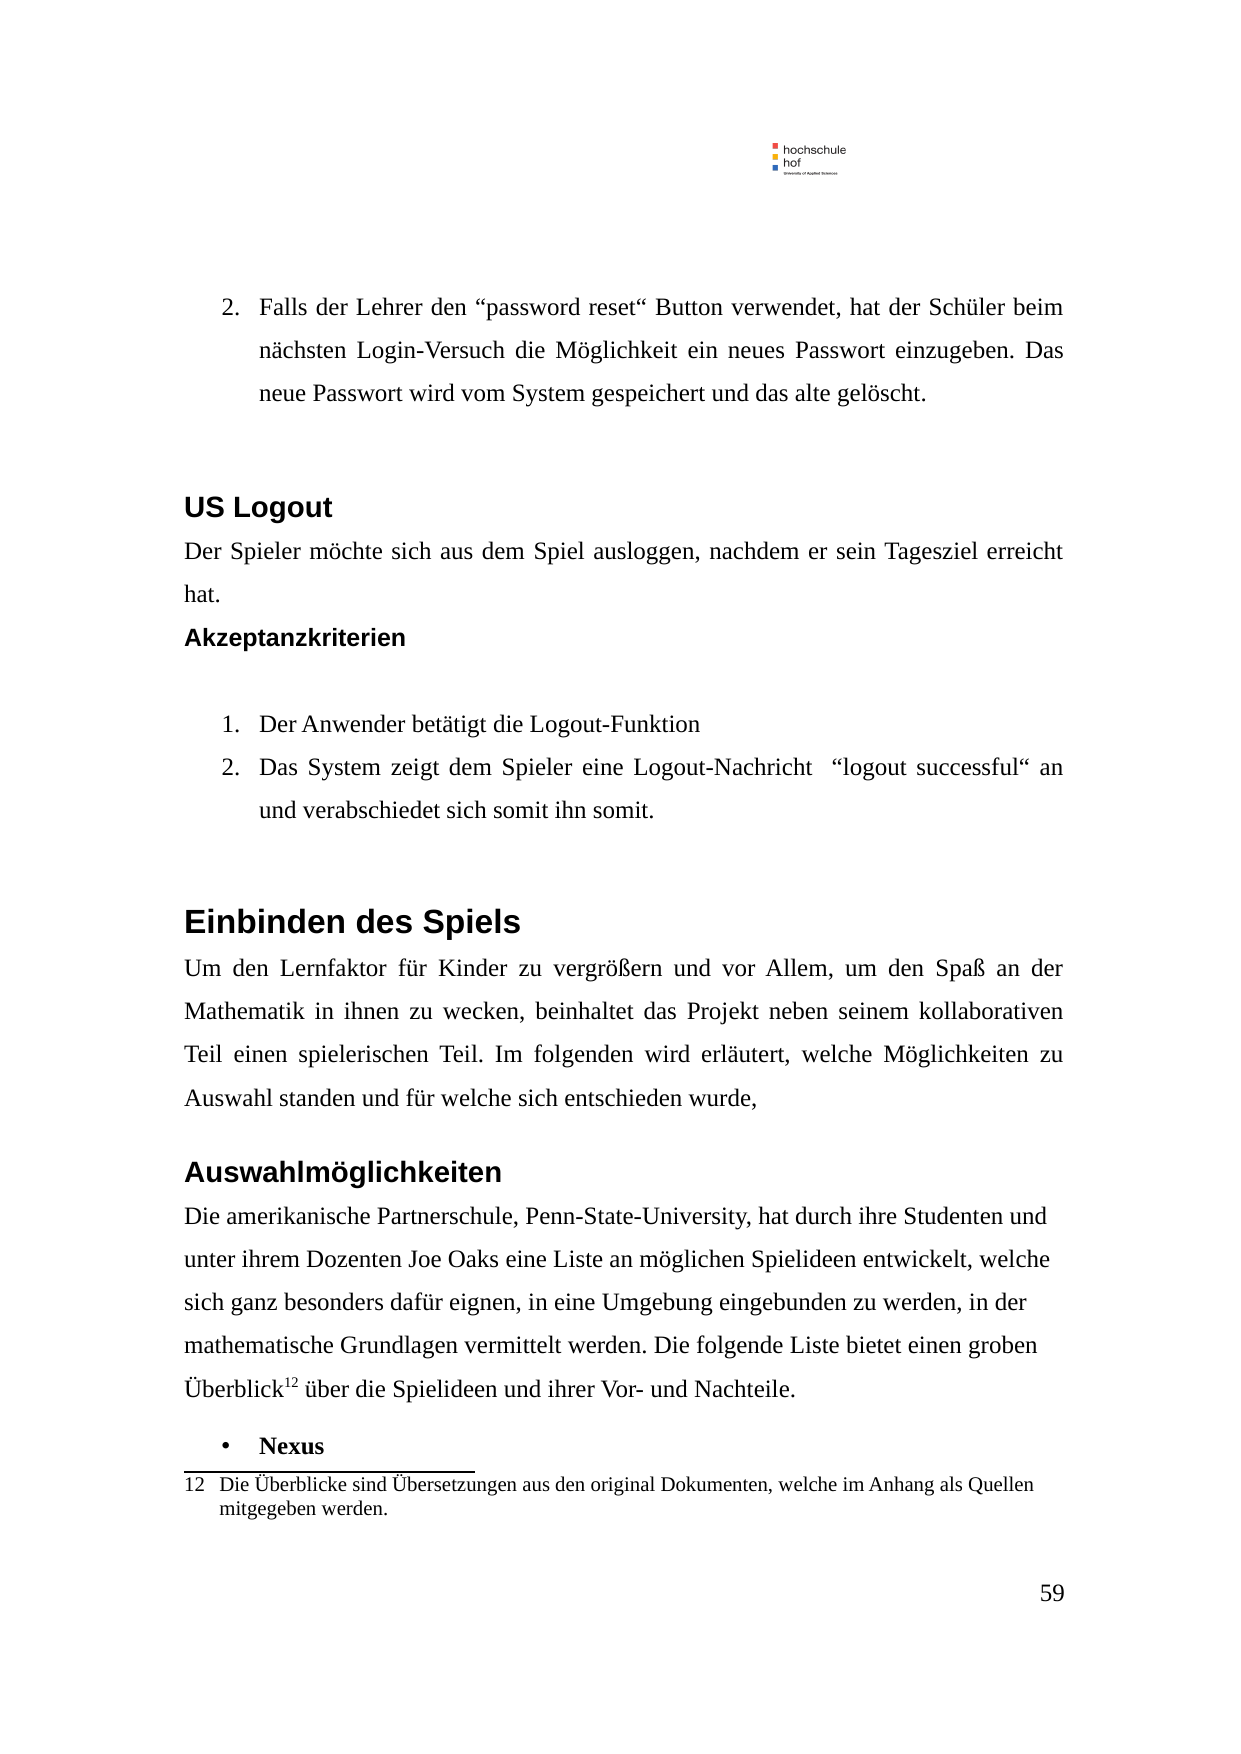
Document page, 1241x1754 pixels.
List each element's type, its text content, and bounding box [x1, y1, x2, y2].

list Der Anwender betätigt die Logout-Funktion [221, 709, 1064, 737]
text Der Spieler möchte sich aus dem Spiel ausloggen, nachdem er sein Tagesziel erreicht hat. [184, 536, 1064, 608]
subtitle US Logout [184, 490, 1064, 524]
text Die amerikanische Partnerschule, Penn-State-University, hat durch ihre Studenten und unter ihrem Dozenten Joe Oaks eine Liste an möglichen Spielideen entwickelt, welche sich ganz besonders dafür eignen, in eine Umgebung eingebunden zu werden, in der mathematische Grundlagen vermittelt werden. Die folgende Liste bietet einen groben Überblick über die Spielideen und ihrer Vor- und Nachteile. [184, 1201, 1064, 1402]
text Die Überblicke sind Übersetzungen aus den original Dokumenten, welche im Anhang als Quellen mitgegeben werden. [184, 1472, 1064, 1520]
subtitle Einbinden des Spiels [184, 902, 1064, 941]
list Das System zeigt dem Spieler eine Logout-Nachricht “logout successful“ an und verabschiedet sich somit ihn somit. [221, 752, 1064, 824]
subtitle Auswahlmöglichkeiten [184, 1155, 1064, 1189]
text Um den Lernfaktor für Kinder zu vergrößern und vor Allem, um den Spaß an der Mathematik in ihnen zu wecken, beinhaltet das Projekt neben seinem kollaborativen Teil einen spielerischen Teil. Im folgenden wird erläutert, welche Möglichkeiten zu Auswahl standen und für welche sich entschieden wurde, [184, 953, 1064, 1111]
list Nexus [221, 1431, 1064, 1460]
list Falls der Lehrer den “password reset“ Button verwendet, hat der Schüler beim nächsten Login-Versuch die Möglichkeit ein neues Passwort einzugeben. Das neue Passwort wird vom System gespeichert und das alte gelöscht. [221, 292, 1064, 407]
text Akzeptanzkriterien [184, 622, 1064, 651]
picture [772, 143, 846, 175]
